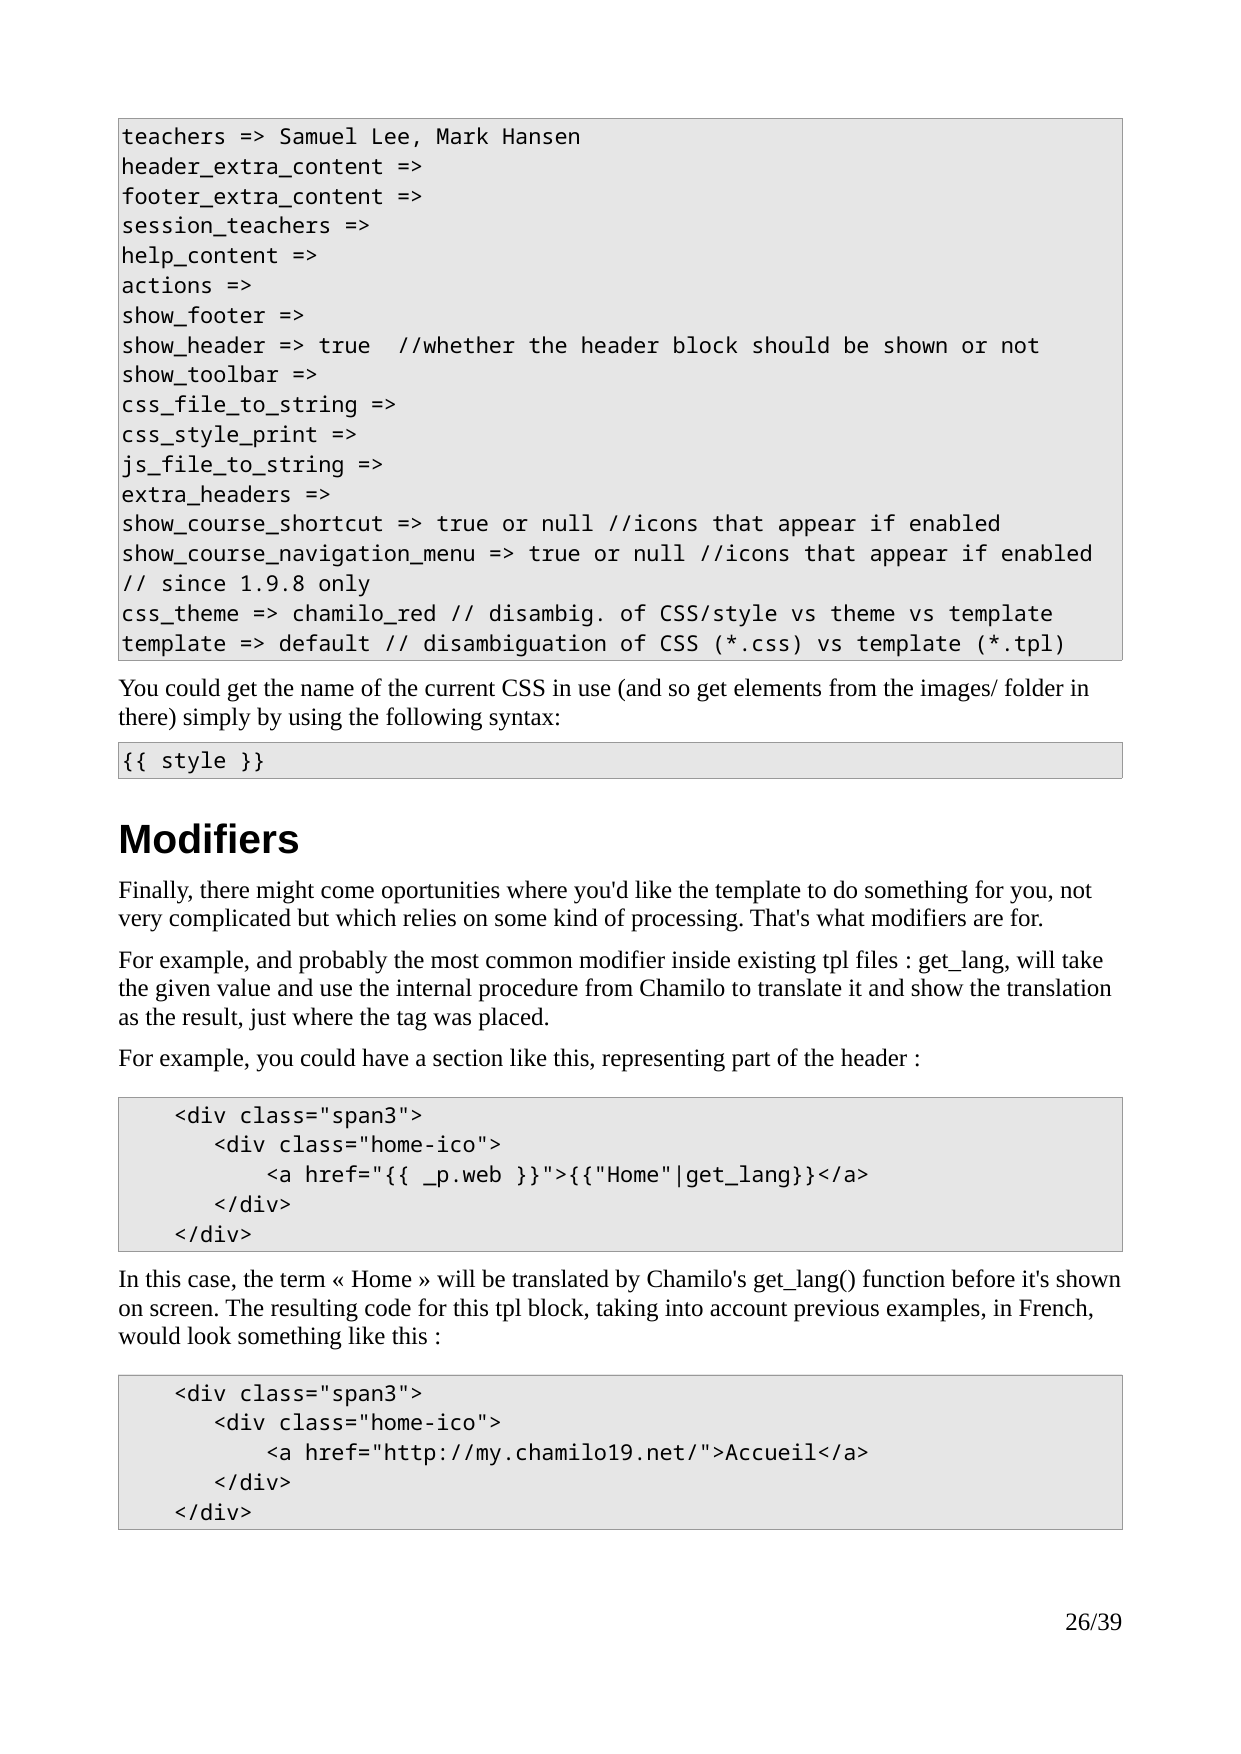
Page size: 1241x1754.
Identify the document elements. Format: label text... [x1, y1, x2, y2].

subtitle Modifiers [118, 815, 1122, 862]
text For example, and probably the most common modifier inside existing tpl files : get_lang, will take the given value and use the internal procedure from Chamilo to translate it and show the translation as the result, just where the tag was placed. [118, 945, 1122, 1031]
text {{ style }} [119, 743, 1122, 778]
text <div class="span3"> <div class="home-ico"> <a href="http://my.chamilo19.net/">Accueil</a> </div> </div> [119, 1376, 1122, 1529]
text For example, you could have a section like this, representing part of the header : [118, 1043, 1122, 1072]
text <div class="span3"> <div class="home-ico"> <a href="{{ _p.web }}">{{"Home"|get_lang}}</a> </div> </div> [119, 1098, 1122, 1251]
text Finally, there might come oportunities where you'd like the template to do something for you, not very complicated but which relies on some kind of processing. That's what modifiers are for. [118, 875, 1122, 932]
text In this case, the term « Home » will be translated by Chamilo's get_lang() function before it's shown on screen. The resulting code for this tpl block, taking into account previous examples, in French, would look something like this : [118, 1264, 1122, 1350]
text You could get the name of the current CSS in use (and so get elements from the images/ folder in there) simply by using the following syntax: [118, 673, 1122, 730]
text teachers => Samuel Lee, Mark Hansen header_extra_content => footer_extra_content => session_teachers => help_content => actions => show_footer => show_header => true //whether the header block should be shown or not show_toolbar => css_file_to_string => css_style_print => js_file_to_string => extra_headers => show_course_shortcut => true or null //icons that appear if enabled show_course_navigation_menu => true or null //icons that appear if enabled // since 1.9.8 only css_theme => chamilo_red // disambig. of CSS/style vs theme vs template template => default // disambiguation of CSS (*.css) vs template (*.tpl) [119, 119, 1122, 660]
